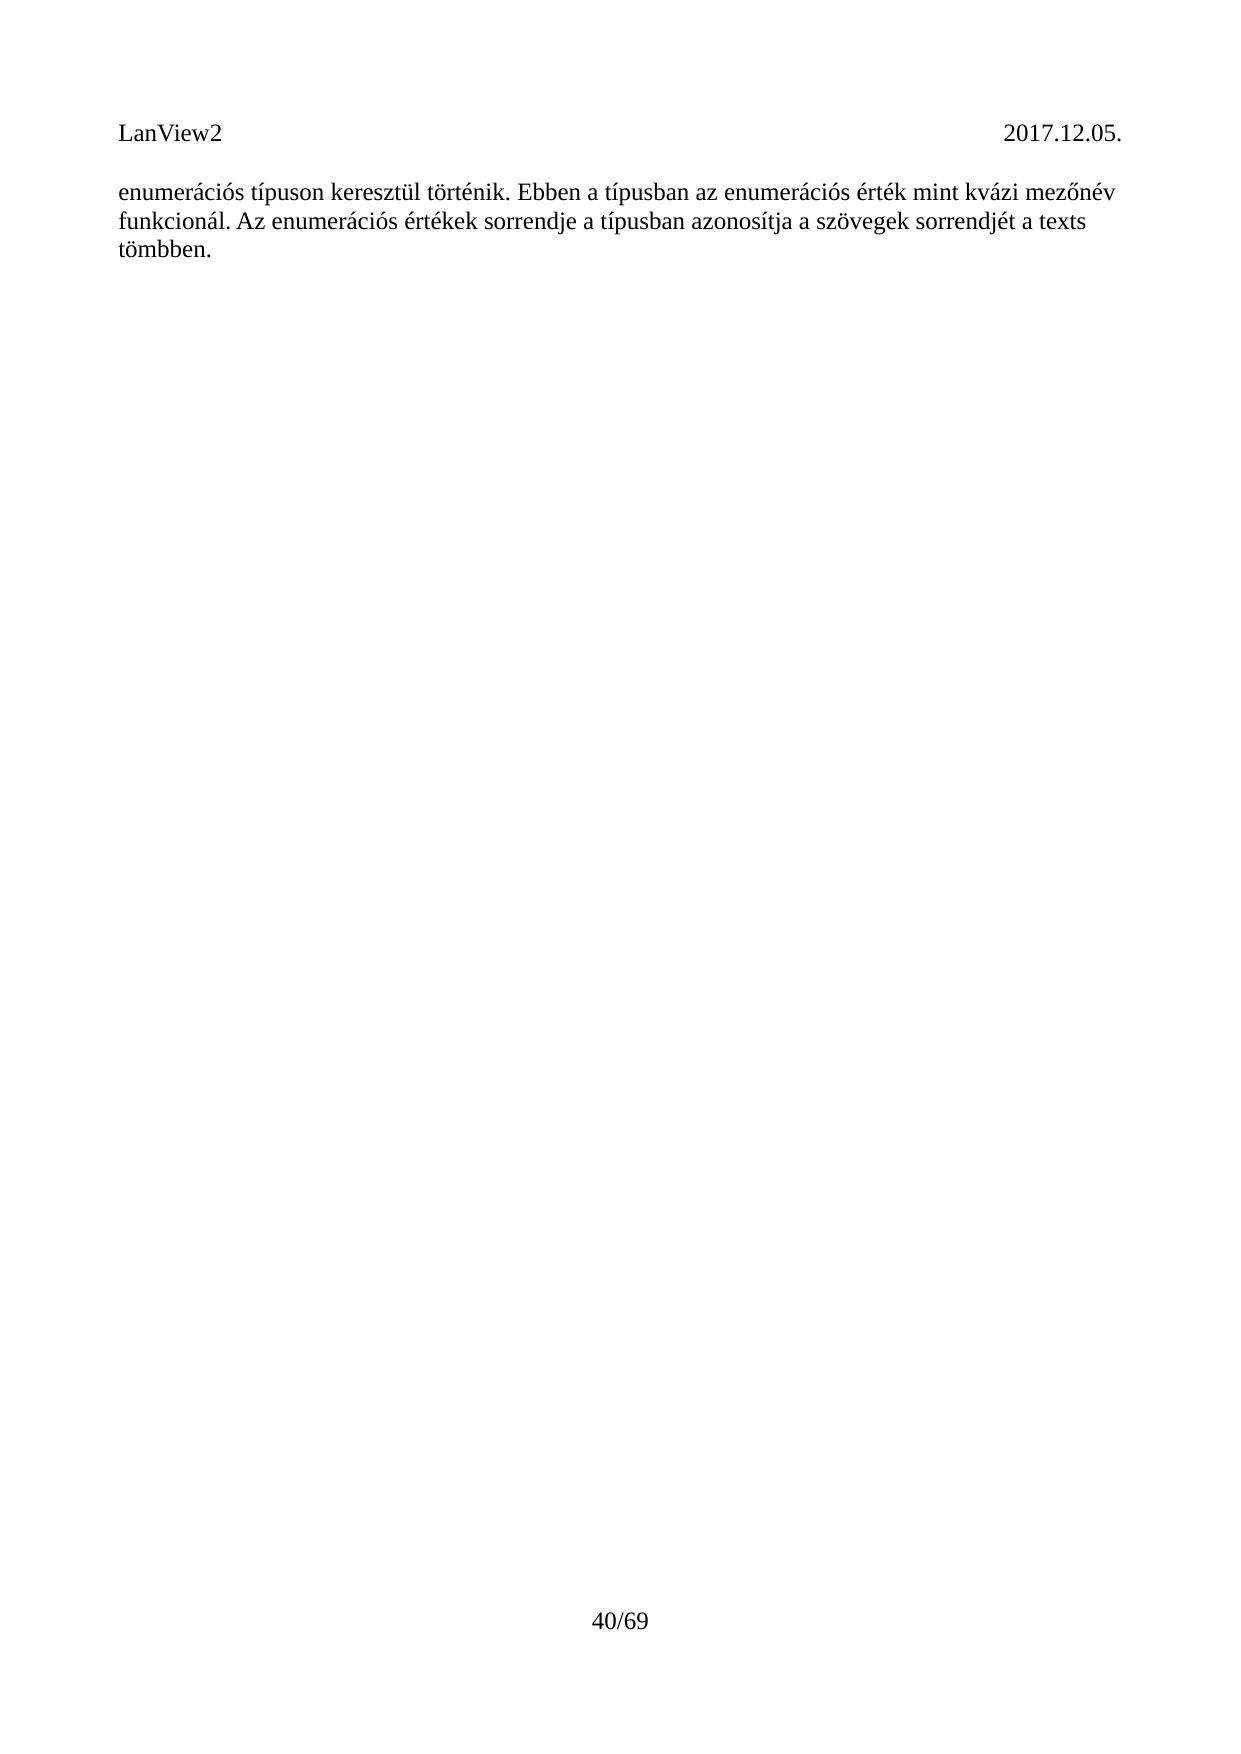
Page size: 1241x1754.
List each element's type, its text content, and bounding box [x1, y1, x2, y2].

text enumerációs típuson keresztül történik. Ebben a típusban az enumerációs érték mint kvázi mezőnév funkcionál. Az enumerációs értékek sorrendje a típusban azonosítja a szövegek sorrendjét a texts tömbben. [118, 177, 1122, 263]
